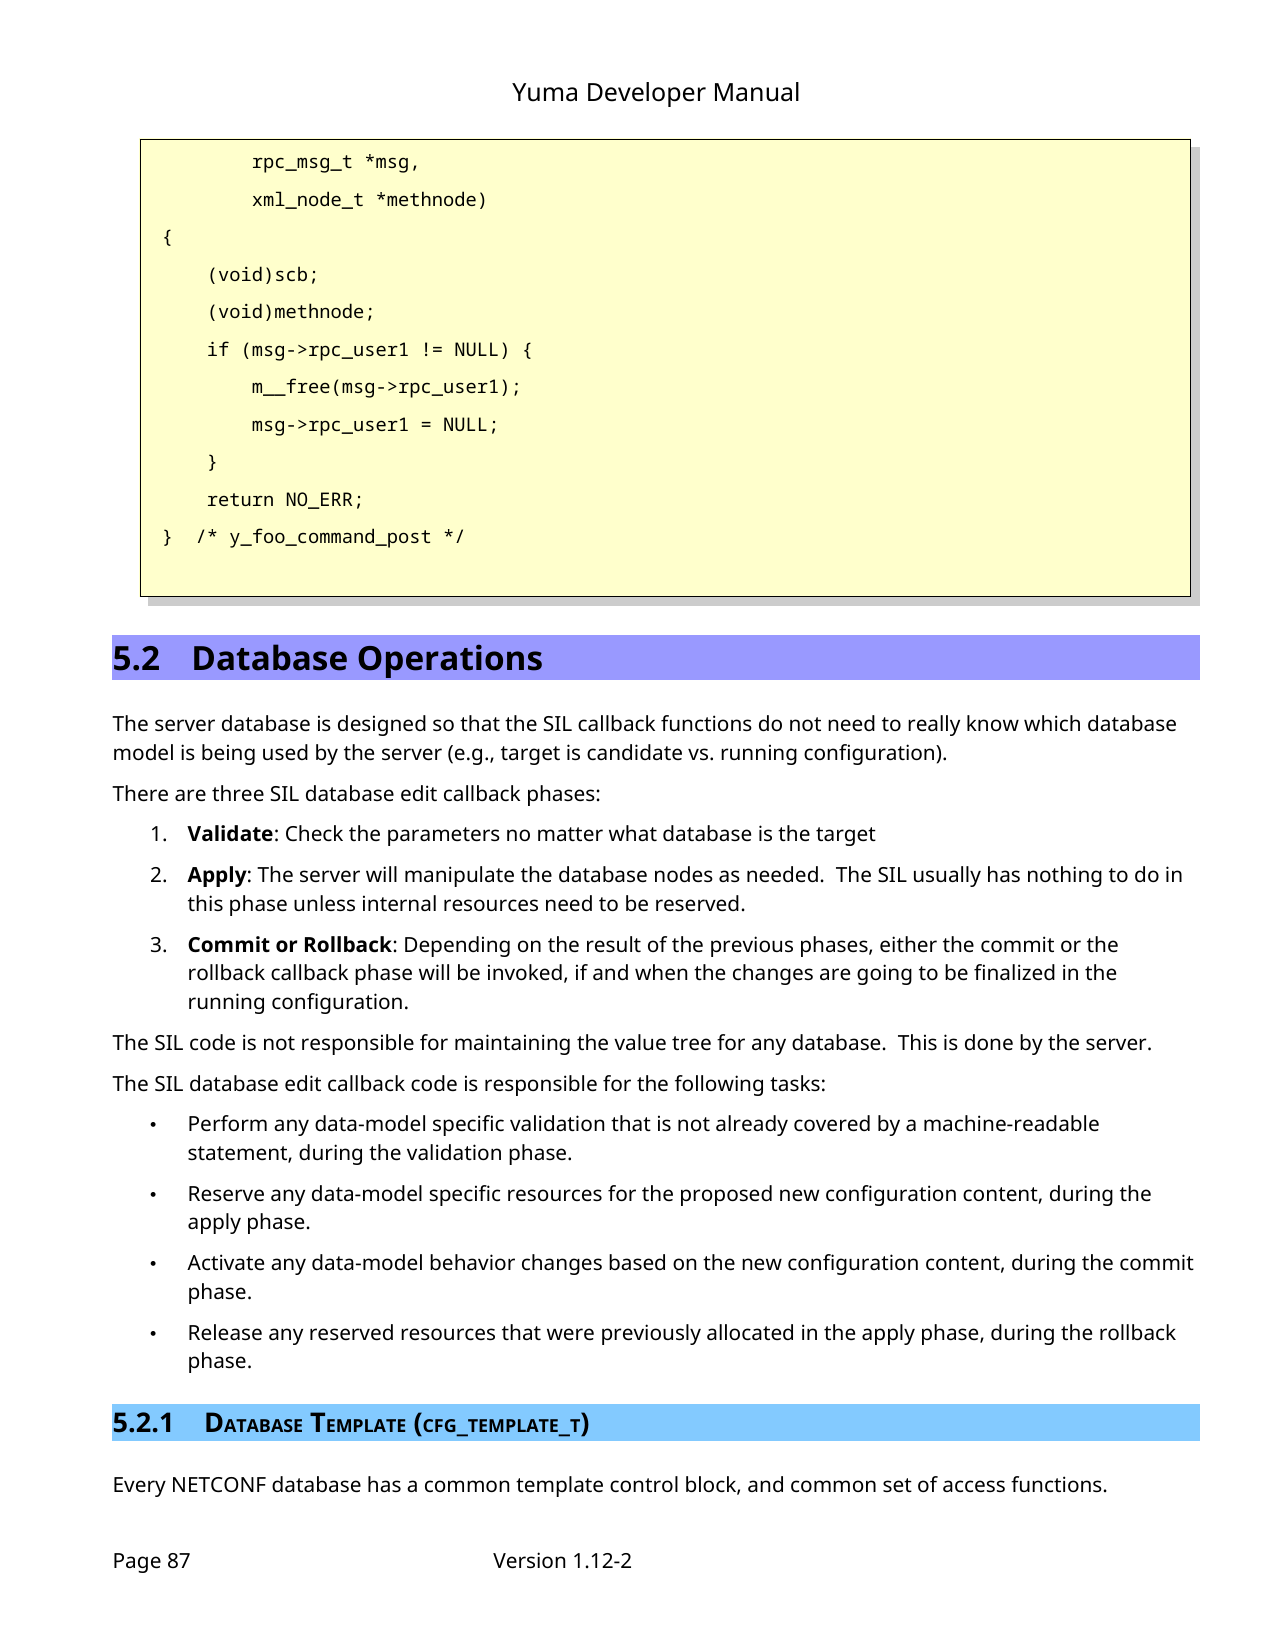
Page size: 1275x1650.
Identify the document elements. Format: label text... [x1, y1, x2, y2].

list Release any reserved resources that were previously allocated in the apply phase, during the rollback phase. [150, 1318, 1200, 1374]
text } [141, 438, 1190, 474]
text The SIL code is not responsible for maintaining the value tree for any database. This is done by the server. [112, 1028, 1200, 1056]
text msg->rpc_user1 = NULL; [141, 401, 1190, 437]
text } /* y_foo_command_post */ [141, 513, 1190, 549]
text Every NETCONF database has a common template control block, and common set of access functions. [112, 1470, 1200, 1498]
subtitle Database Operations [112, 635, 1200, 680]
text return NO_ERR; [141, 476, 1190, 512]
list Reserve any data-model specific resources for the proposed new configuration content, during the apply phase. [150, 1179, 1200, 1236]
text { [141, 213, 1190, 249]
text There are three SIL database edit callback phases: [112, 779, 1200, 807]
list Apply: The server will manipulate the database nodes as needed. The SIL usually has nothing to do in this phase unless internal resources need to be reserved. [150, 861, 1200, 917]
text (void)scb; [141, 251, 1190, 287]
text (void)methnode; [141, 288, 1190, 324]
text if (msg->rpc_user1 != NULL) { [141, 326, 1190, 362]
text rpc_msg_t *msg, [141, 140, 1190, 174]
text The SIL database edit callback code is responsible for the following tasks: [112, 1069, 1200, 1097]
list Perform any data-model specific validation that is not already covered by a machine-readable statement, during the validation phase. [150, 1109, 1200, 1166]
text m__free(msg->rpc_user1); [141, 363, 1190, 399]
subtitle Database Template (cfg_template_t) [112, 1404, 1200, 1441]
text The server database is designed so that the SIL callback functions do not need to really know which database model is being used by the server (e.g., target is candidate vs. running configuration). [112, 709, 1200, 766]
list Validate: Check the parameters no matter what database is the target [150, 819, 1200, 848]
list Commit or Rollback: Depending on the result of the previous phases, either the commit or the rollback callback phase will be invoked, if and when the changes are going to be finalized in the running configuration. [150, 930, 1200, 1015]
text xml_node_t *methnode) [141, 176, 1190, 212]
list Activate any data-model behavior changes based on the new configuration content, during the commit phase. [150, 1248, 1200, 1305]
